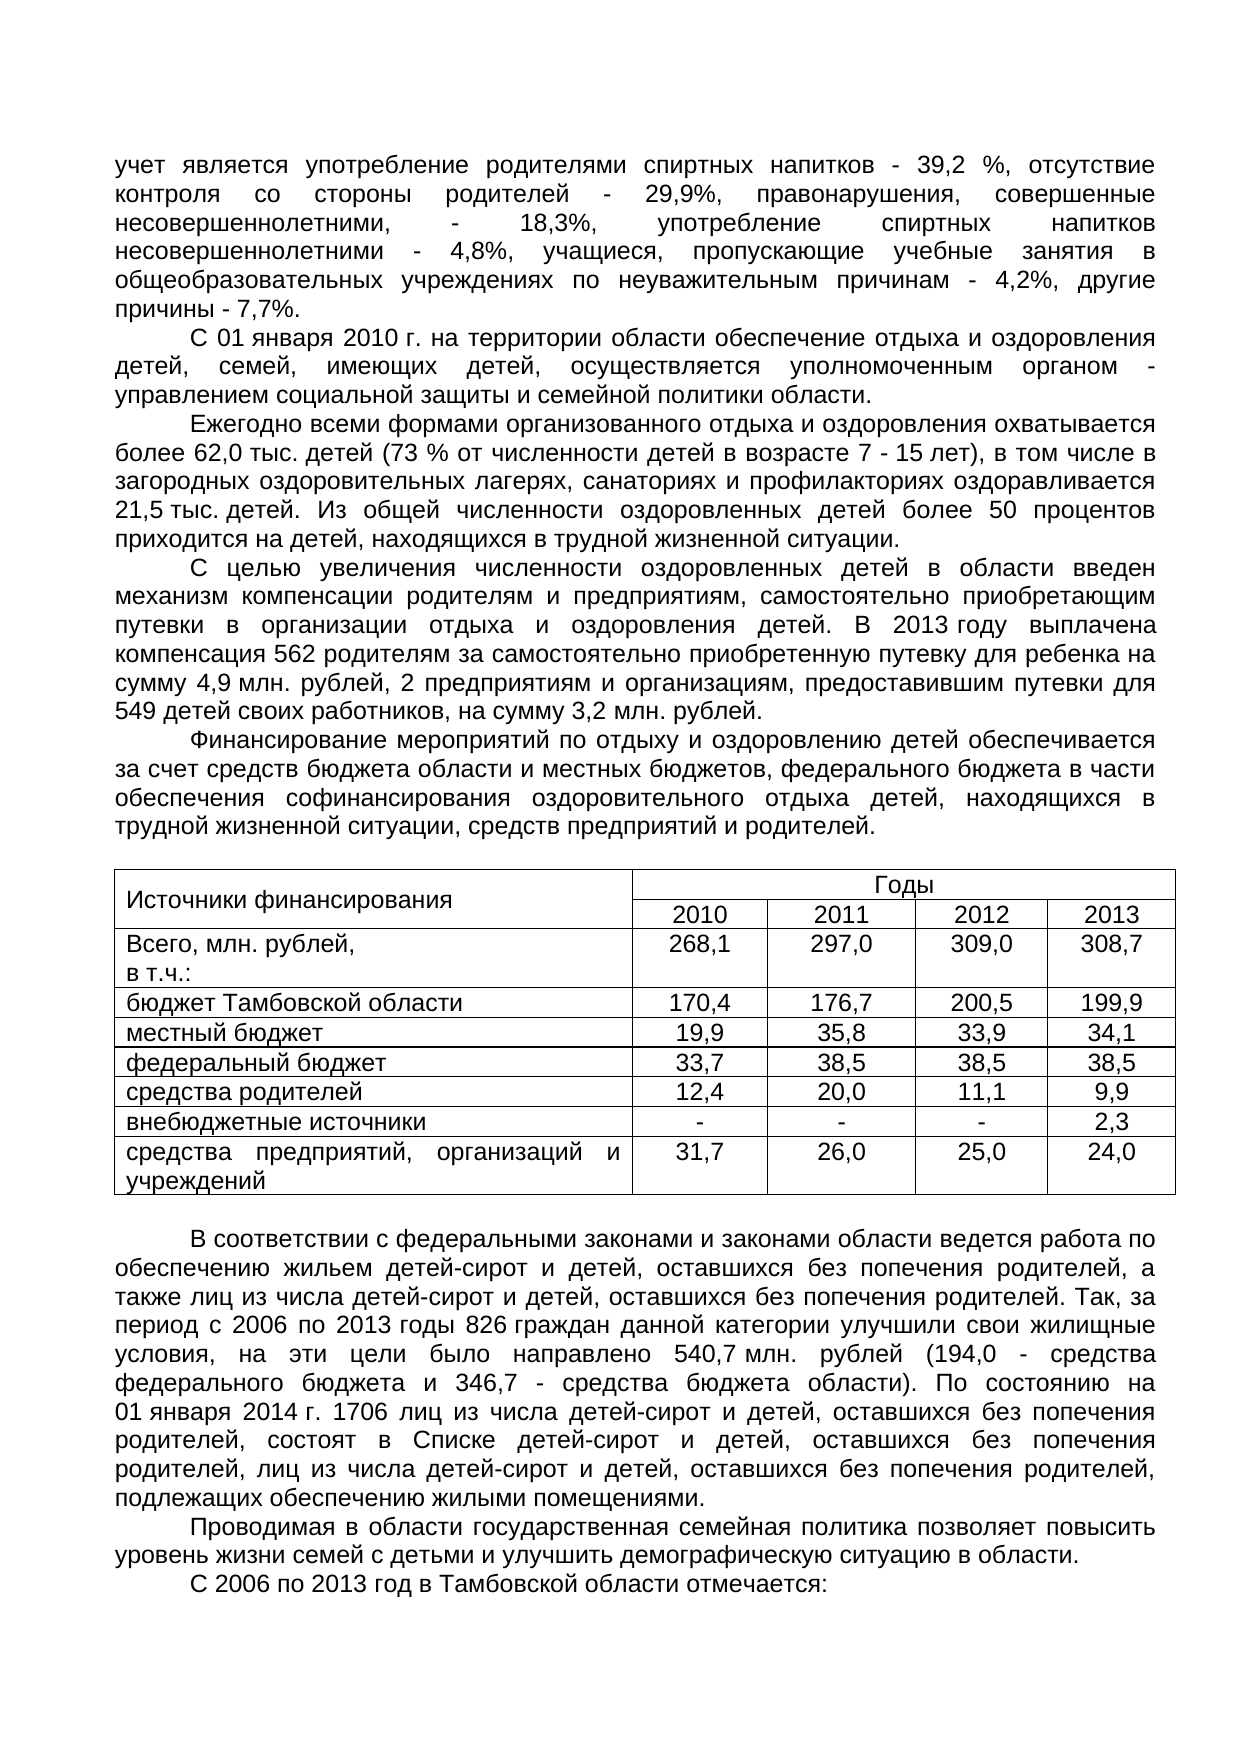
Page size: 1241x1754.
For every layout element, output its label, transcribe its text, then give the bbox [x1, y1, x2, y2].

text учет является употребление родителями спиртных напитков - 39,2 %, отсутствие контроля со стороны родителей - 29,9%, правонарушения, совершенные несовершеннолетними, - 18,3%, употребление спиртных напитков несовершеннолетними - 4,8%, учащиеся, пропускающие учебные занятия в общеобразовательных учреждениях по неуважительным причинам - 4,2%, другие причины - 7,7%. [114, 150, 1157, 322]
table_cell 309,0 [916, 929, 1047, 987]
table_cell 31,7 [633, 1137, 767, 1194]
table_cell 2011 [768, 900, 915, 928]
table_cell - [633, 1107, 767, 1136]
text С 01 января 2010 г. на территории области обеспечение отдыха и оздоровления детей, семей, имеющих детей, осуществляется уполномоченным органом - управлением социальной защиты и семейной политики области. [114, 322, 1157, 409]
table_header Источники финансирования [115, 870, 632, 928]
table_cell 11,1 [916, 1077, 1047, 1106]
table_cell 268,1 [633, 929, 767, 987]
table_cell 12,4 [633, 1077, 767, 1106]
table_cell 33,7 [633, 1048, 767, 1076]
table_cell 19,9 [633, 1018, 767, 1046]
table_cell 308,7 [1048, 929, 1175, 987]
table_cell 38,5 [916, 1048, 1047, 1076]
table_cell 2012 [916, 900, 1047, 928]
text С целью увеличения численности оздоровленных детей в области введен механизм компенсации родителям и предприятиям, самостоятельно приобретающим путевки в организации отдыха и оздоровления детей. В 2013 году выплачена компенсация 562 родителям за самостоятельно приобретенную путевку для ребенка на сумму 4,9 млн. рублей, 2 предприятиям и организациям, предоставившим путевки для 549 детей своих работников, на сумму 3,2 млн. рублей. [114, 552, 1157, 725]
table_cell средства предприятий, организаций и учреждений [115, 1137, 632, 1194]
table_cell 297,0 [768, 929, 915, 987]
table_cell внебюджетные источники [115, 1107, 632, 1136]
table_cell 9,9 [1048, 1077, 1175, 1106]
table_cell средства родителей [115, 1077, 632, 1106]
table_cell 38,5 [768, 1048, 915, 1076]
table_cell 2010 [633, 900, 767, 928]
table_cell 2013 [1048, 900, 1175, 928]
table_cell 35,8 [768, 1018, 915, 1046]
table_cell федеральный бюджет [115, 1048, 632, 1076]
table_cell 34,1 [1048, 1018, 1175, 1046]
table_cell - [768, 1107, 915, 1136]
table_cell 200,5 [916, 988, 1047, 1017]
table_cell 26,0 [768, 1137, 915, 1194]
table_cell - [916, 1107, 1047, 1136]
text В соответствии с федеральными законами и законами области ведется работа по обеспечению жильем детей-сирот и детей, оставшихся без попечения родителей, а также лиц из числа детей-сирот и детей, оставшихся без попечения родителей. Так, за период с 2006 по 2013 годы 826 граждан данной категории улучшили свои жилищные условия, на эти цели было направлено 540,7 млн. рублей (194,0 - средства федерального бюджета и 346,7 - средства бюджета области). По состоянию на 01 января 2014 г. 1706 лиц из числа детей-сирот и детей, оставшихся без попечения родителей, состоят в Списке детей-сирот и детей, оставшихся без попечения родителей, лиц из числа детей-сирот и детей, оставшихся без попечения родителей, подлежащих обеспечению жилыми помещениями. [114, 1224, 1157, 1512]
table_cell 20,0 [768, 1077, 915, 1106]
table_cell 24,0 [1048, 1137, 1175, 1194]
table_cell 33,9 [916, 1018, 1047, 1046]
table_cell Всего, млн. рублей, в т.ч.: [115, 929, 632, 987]
table_cell 38,5 [1048, 1048, 1175, 1076]
table_header Годы [633, 870, 1175, 898]
table_cell 176,7 [768, 988, 915, 1017]
table_cell 170,4 [633, 988, 767, 1017]
table_cell 25,0 [916, 1137, 1047, 1194]
table_cell бюджет Тамбовской области [115, 988, 632, 1017]
table_cell 199,9 [1048, 988, 1175, 1017]
text С 2006 по 2013 год в Тамбовской области отмечается: [114, 1569, 1157, 1598]
table_cell 2,3 [1048, 1107, 1175, 1136]
table_cell местный бюджет [115, 1018, 632, 1046]
text Проводимая в области государственная семейная политика позволяет повысить уровень жизни семей с детьми и улучшить демографическую ситуацию в области. [114, 1512, 1157, 1569]
text Финансирование мероприятий по отдыху и оздоровлению детей обеспечивается за счет средств бюджета области и местных бюджетов, федерального бюджета в части обеспечения софинансирования оздоровительного отдыха детей, находящихся в трудной жизненной ситуации, средств предприятий и родителей. [114, 725, 1157, 840]
text Ежегодно всеми формами организованного отдыха и оздоровления охватывается более 62,0 тыс. детей (73 % от численности детей в возрасте 7 - 15 лет), в том числе в загородных оздоровительных лагерях, санаториях и профилакториях оздоравливается 21,5 тыс. детей. Из общей численности оздоровленных детей более 50 процентов приходится на детей, находящихся в трудной жизненной ситуации. [114, 409, 1157, 552]
